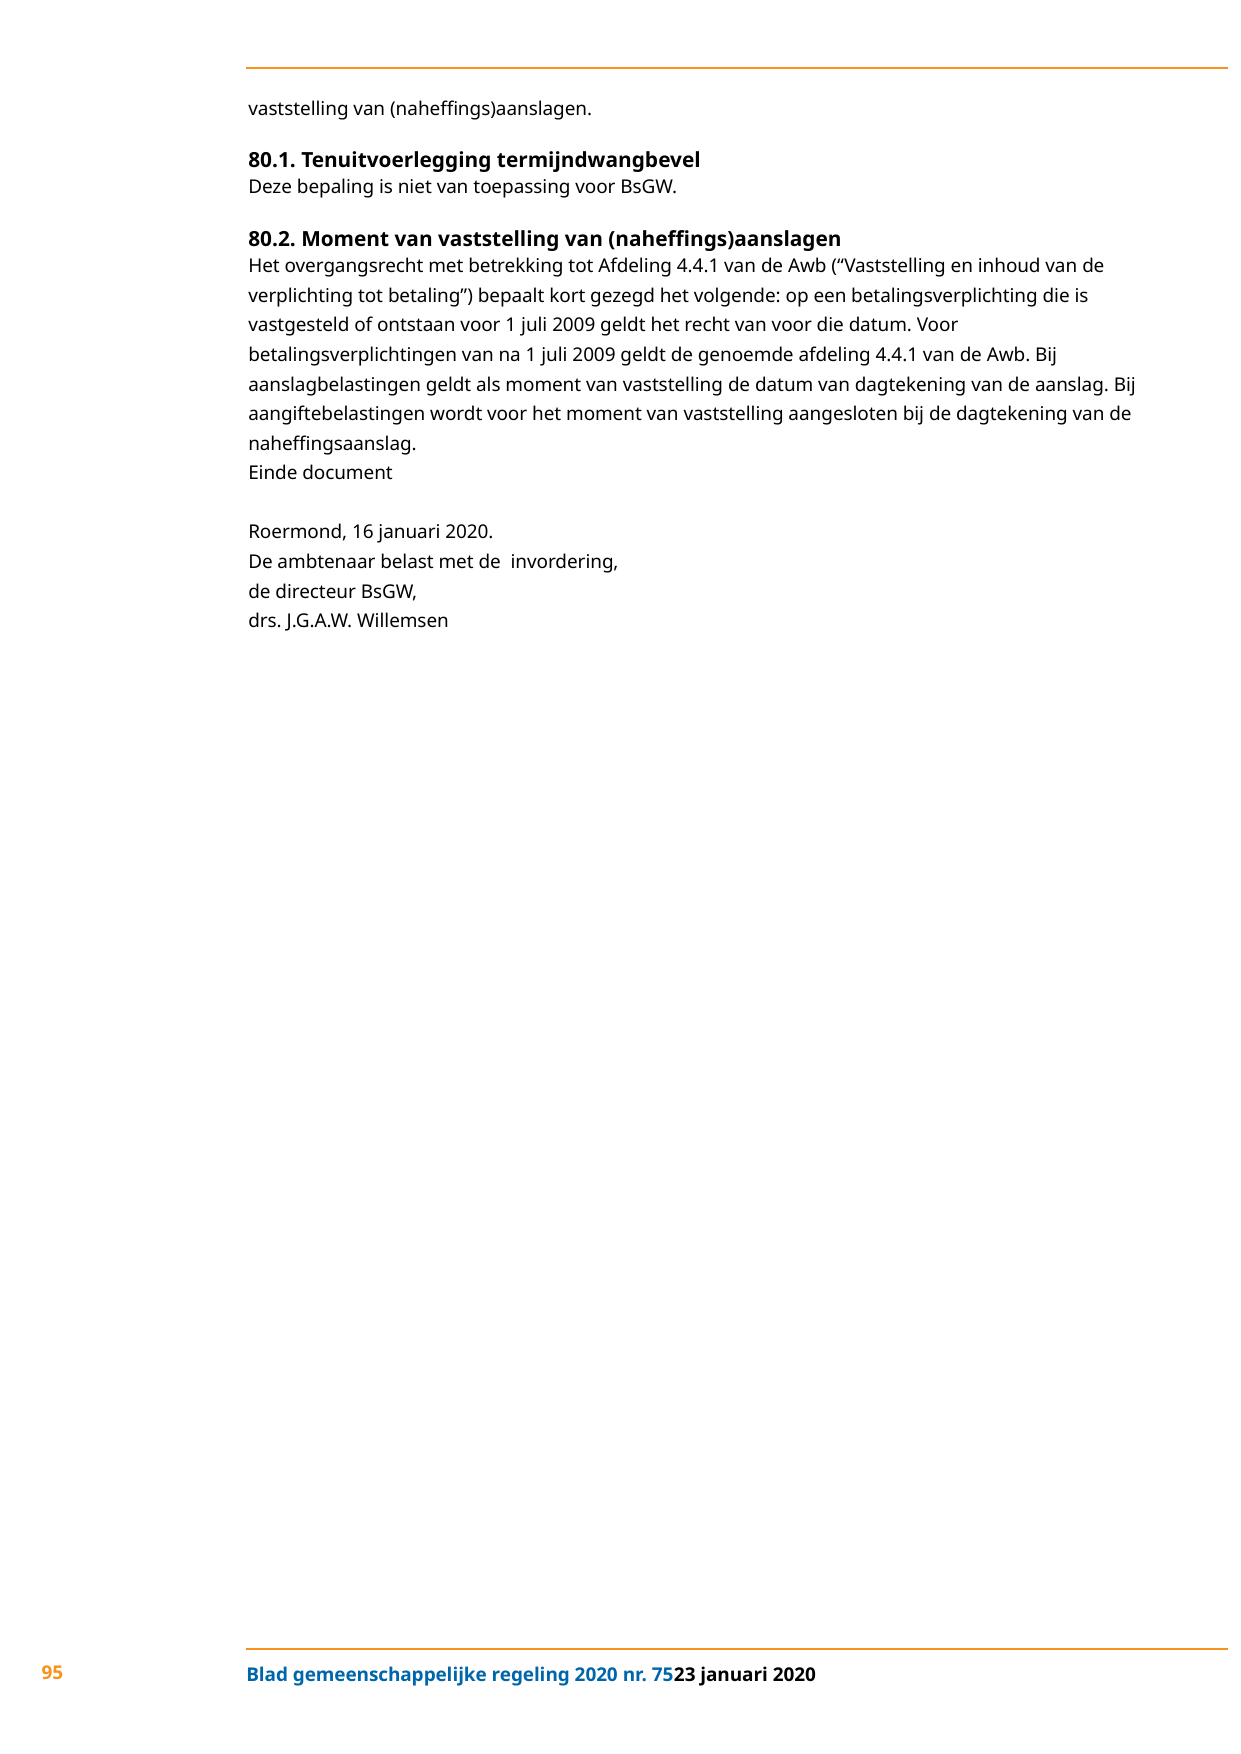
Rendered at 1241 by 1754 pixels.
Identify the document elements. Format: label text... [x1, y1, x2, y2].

text Roermond, 16 januari 2020. [248, 519, 1152, 544]
text 80.2. Moment van vaststelling van (naheffings)aanslagen [248, 224, 1152, 252]
picture [41, 47, 231, 172]
text 80.1. Tenuitvoerlegging termijndwangbevel [248, 145, 1152, 174]
text vaststelling van (naheffings)aanslagen. [248, 95, 1152, 121]
text De ambtenaar belast met de invordering, [248, 548, 1152, 574]
text Het overgangsrecht met betrekking tot Afdeling 4.4.1 van de Awb (“Vaststelling en inhoud van de verplichting tot betaling”) bepaalt kort gezegd het volgende: op een betalingsverplichting die is vastgesteld of ontstaan voor 1 juli 2009 geldt het recht van voor die datum. Voor betalingsverplichtingen van na 1 juli 2009 geldt de genoemde afdeling 4.4.1 van de Awb. Bij aanslagbelastingen geldt als moment van vaststelling de datum van dagtekening van de aanslag. Bij aangiftebelastingen wordt voor het moment van vaststelling aangesloten bij de dagtekening van de naheffingsaanslag. [248, 252, 1152, 456]
text Einde document [248, 459, 1152, 485]
text Deze bepaling is niet van toepassing voor BsGW. [248, 174, 1152, 199]
text de directeur BsGW, [248, 578, 1152, 604]
text drs. J.G.A.W. Willemsen [248, 607, 1152, 633]
